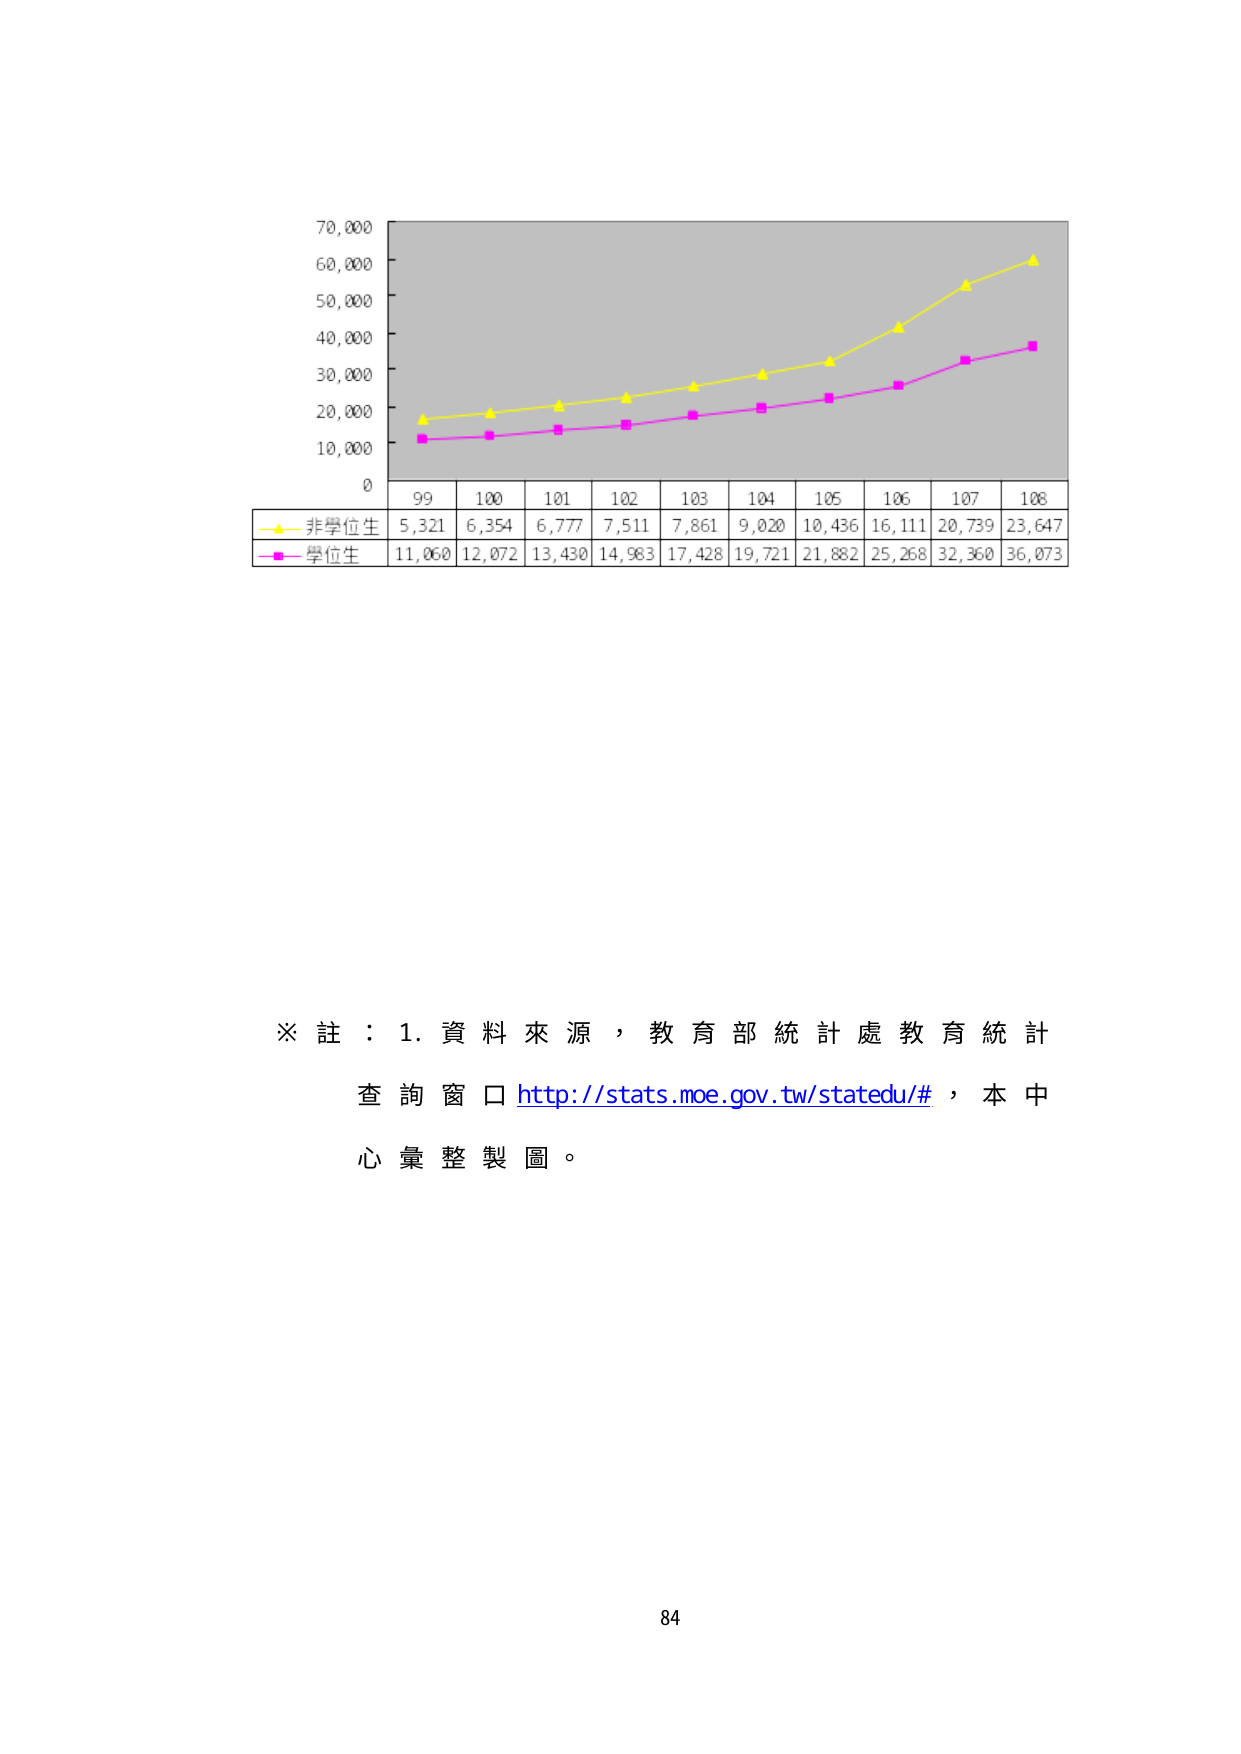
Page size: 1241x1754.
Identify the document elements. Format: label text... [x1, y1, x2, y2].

text ※註：1.資料來源，教育部統計處教育統計查詢窗口http://stats.moe.gov.tw/statedu/#，本中心彙整製圖。 [227, 990, 1058, 1177]
